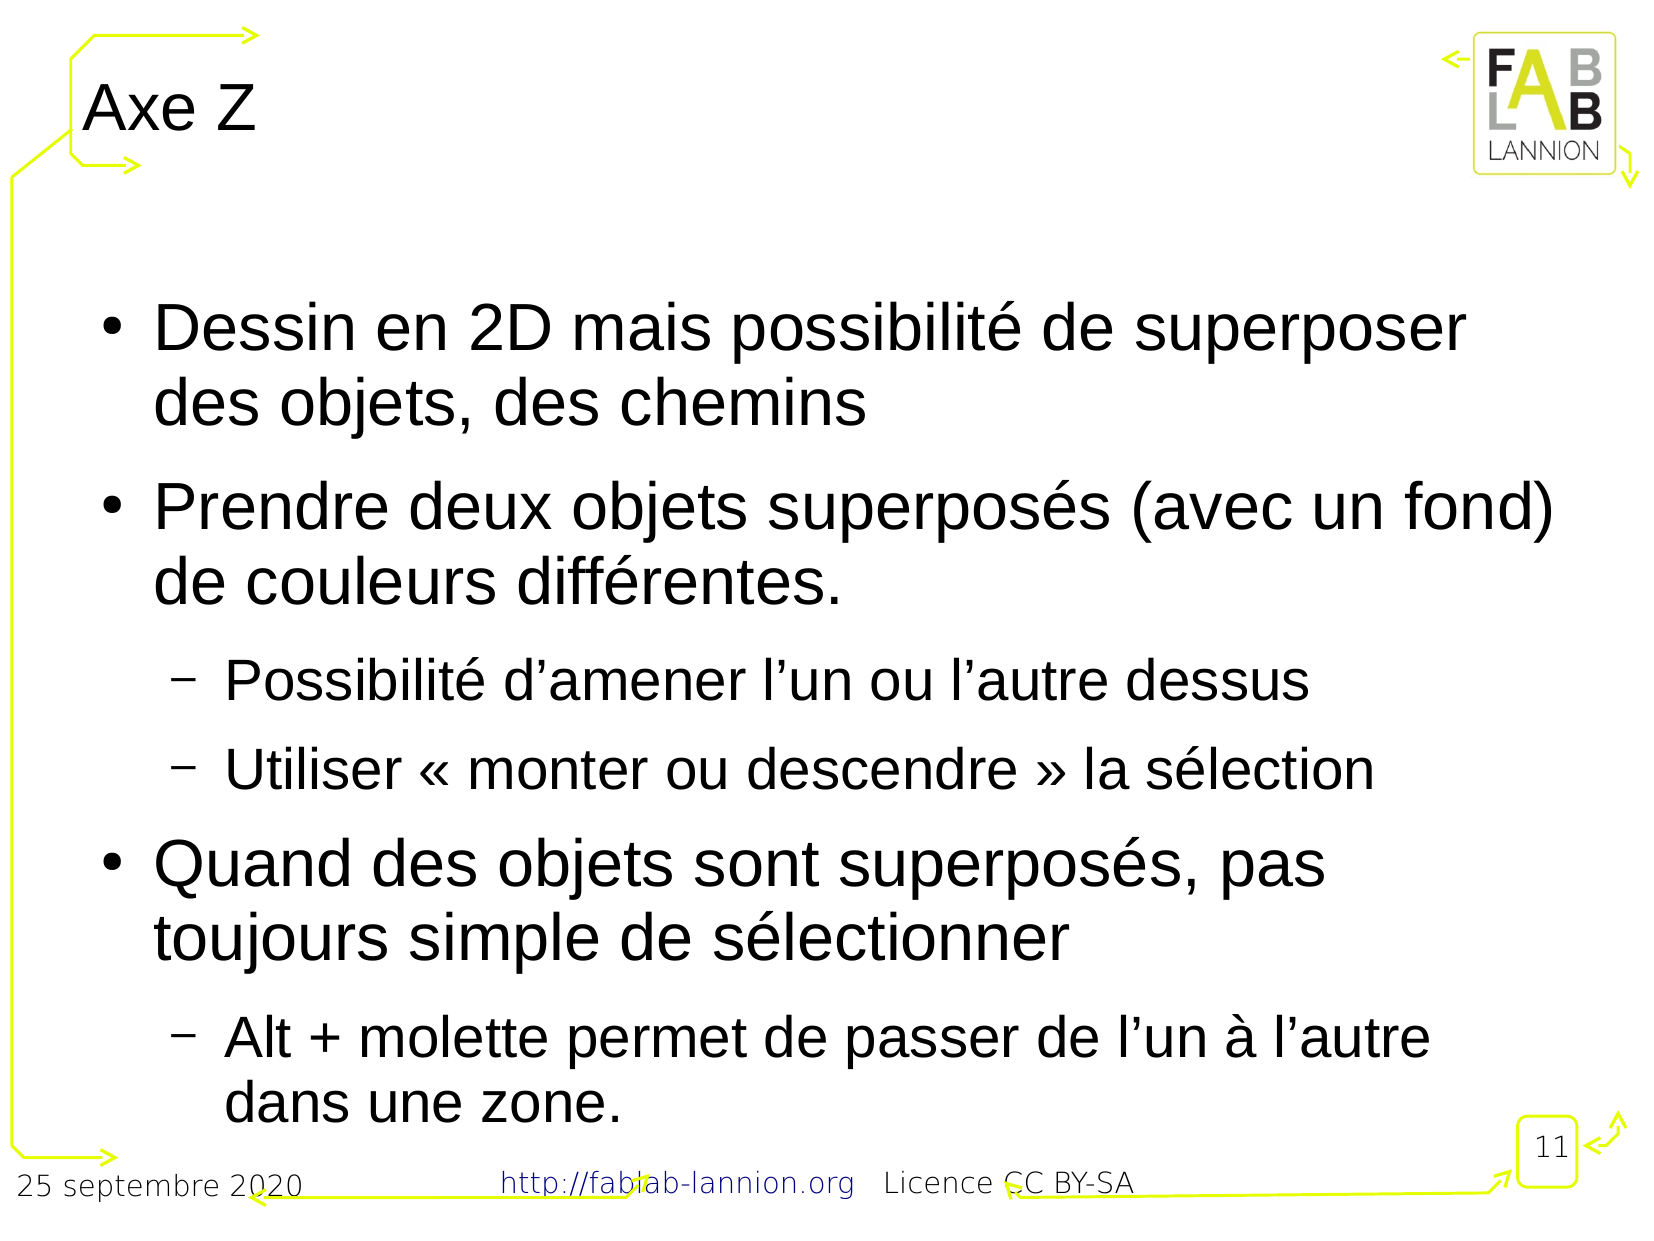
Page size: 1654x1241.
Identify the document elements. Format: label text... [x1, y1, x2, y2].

list Dessin en 2D mais possibilité de superposer des objets, des chemins Prendre deux objets superposés (avec un fond) de couleurs différentes. Possibilité d’amener l’un ou l’autre dessus Utiliser « monter ou descendre » la sélection Quand des objets sont superposés, pas toujours simple de sélectionner Alt + molette permet de passer de l’un à l’autre dans une zone. [82, 290, 1571, 1010]
title Axe Z [82, 49, 1441, 166]
picture [1470, 29, 1619, 178]
